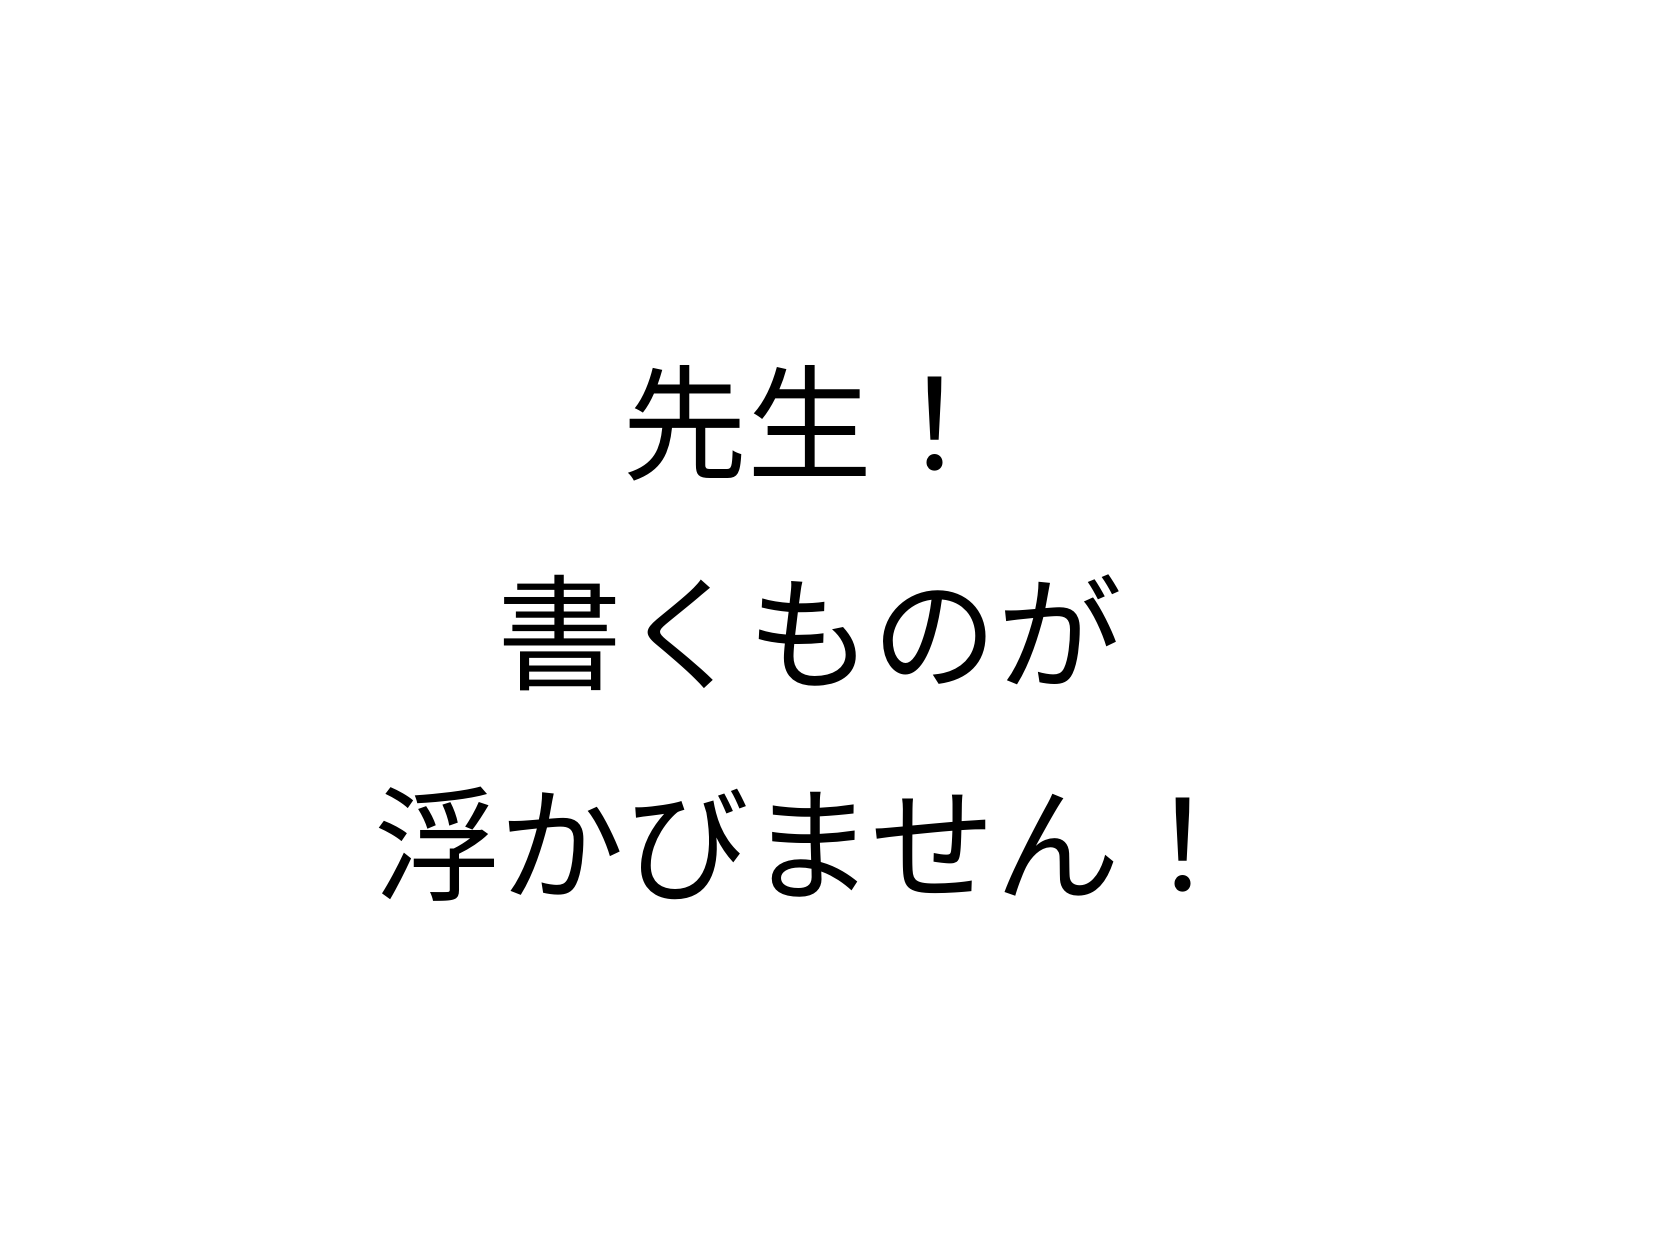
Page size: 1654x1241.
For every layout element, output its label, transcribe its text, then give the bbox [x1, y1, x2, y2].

list 先生！ 書くものが 浮かびません！ [82, 59, 1538, 1193]
